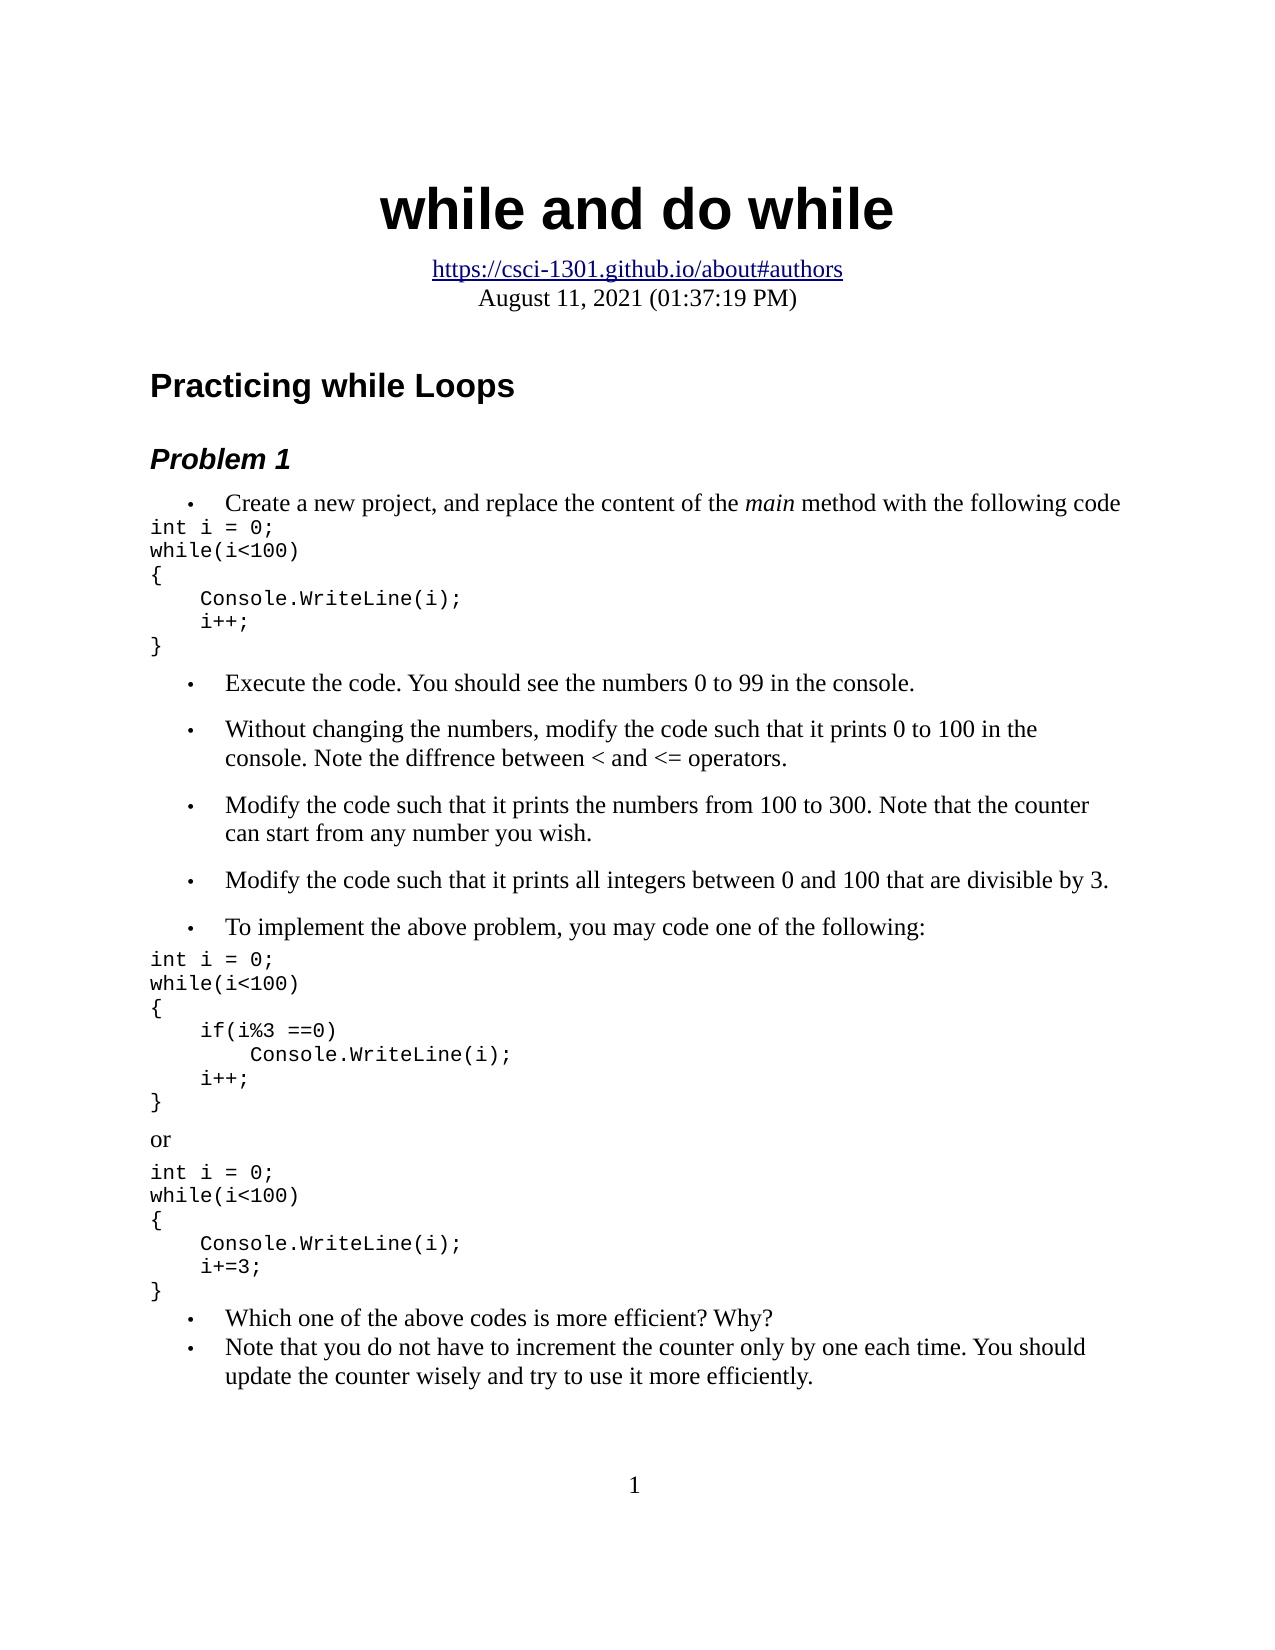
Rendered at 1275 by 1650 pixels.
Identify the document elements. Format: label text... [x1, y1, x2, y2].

title while and do while [150, 175, 1125, 242]
text } [150, 1091, 1125, 1115]
text int i = 0; [150, 517, 1125, 540]
text i++; [150, 1068, 1125, 1091]
text Console.WriteLine(i); [150, 1233, 1125, 1256]
text Console.WriteLine(i); [150, 588, 1125, 611]
list Modify the code such that it prints all integers between 0 and 100 that are divisible by 3. [187, 865, 1125, 894]
text while(i<100) [150, 973, 1125, 997]
text { [150, 1209, 1125, 1233]
list Execute the code. You should see the numbers 0 to 99 in the console. [187, 668, 1125, 696]
text { [150, 997, 1125, 1020]
text int i = 0; [150, 949, 1125, 973]
text i++; [150, 611, 1125, 635]
text https://csci-1301.github.io/about#authors [150, 254, 1125, 283]
subtitle Practicing while Loops [150, 366, 1125, 404]
list Note that you do not have to increment the counter only by one each time. You should update the counter wisely and try to use it more efficiently. [187, 1332, 1125, 1390]
text while(i<100) [150, 1185, 1125, 1209]
text or [150, 1124, 1125, 1153]
text while(i<100) [150, 540, 1125, 564]
text i+=3; [150, 1256, 1125, 1280]
text } [150, 635, 1125, 659]
list Create a new project, and replace the content of the main method with the following code [187, 488, 1125, 517]
list To implement the above problem, you may code one of the following: [187, 912, 1125, 941]
subtitle Problem 1 [150, 442, 1125, 476]
text } [150, 1280, 1125, 1303]
text Console.WriteLine(i); [150, 1044, 1125, 1068]
list Modify the code such that it prints the numbers from 100 to 300. Note that the counter can start from any number you wish. [187, 790, 1125, 847]
text August 11, 2021 (01:37:19 PM) [150, 283, 1125, 312]
text int i = 0; [150, 1162, 1125, 1185]
list Without changing the numbers, modify the code such that it prints 0 to 100 in the console. Note the diffrence between < and <= operators. [187, 714, 1125, 772]
text if(i%3 ==0) [150, 1020, 1125, 1044]
list Which one of the above codes is more efficient? Why? [187, 1303, 1125, 1332]
text { [150, 564, 1125, 588]
